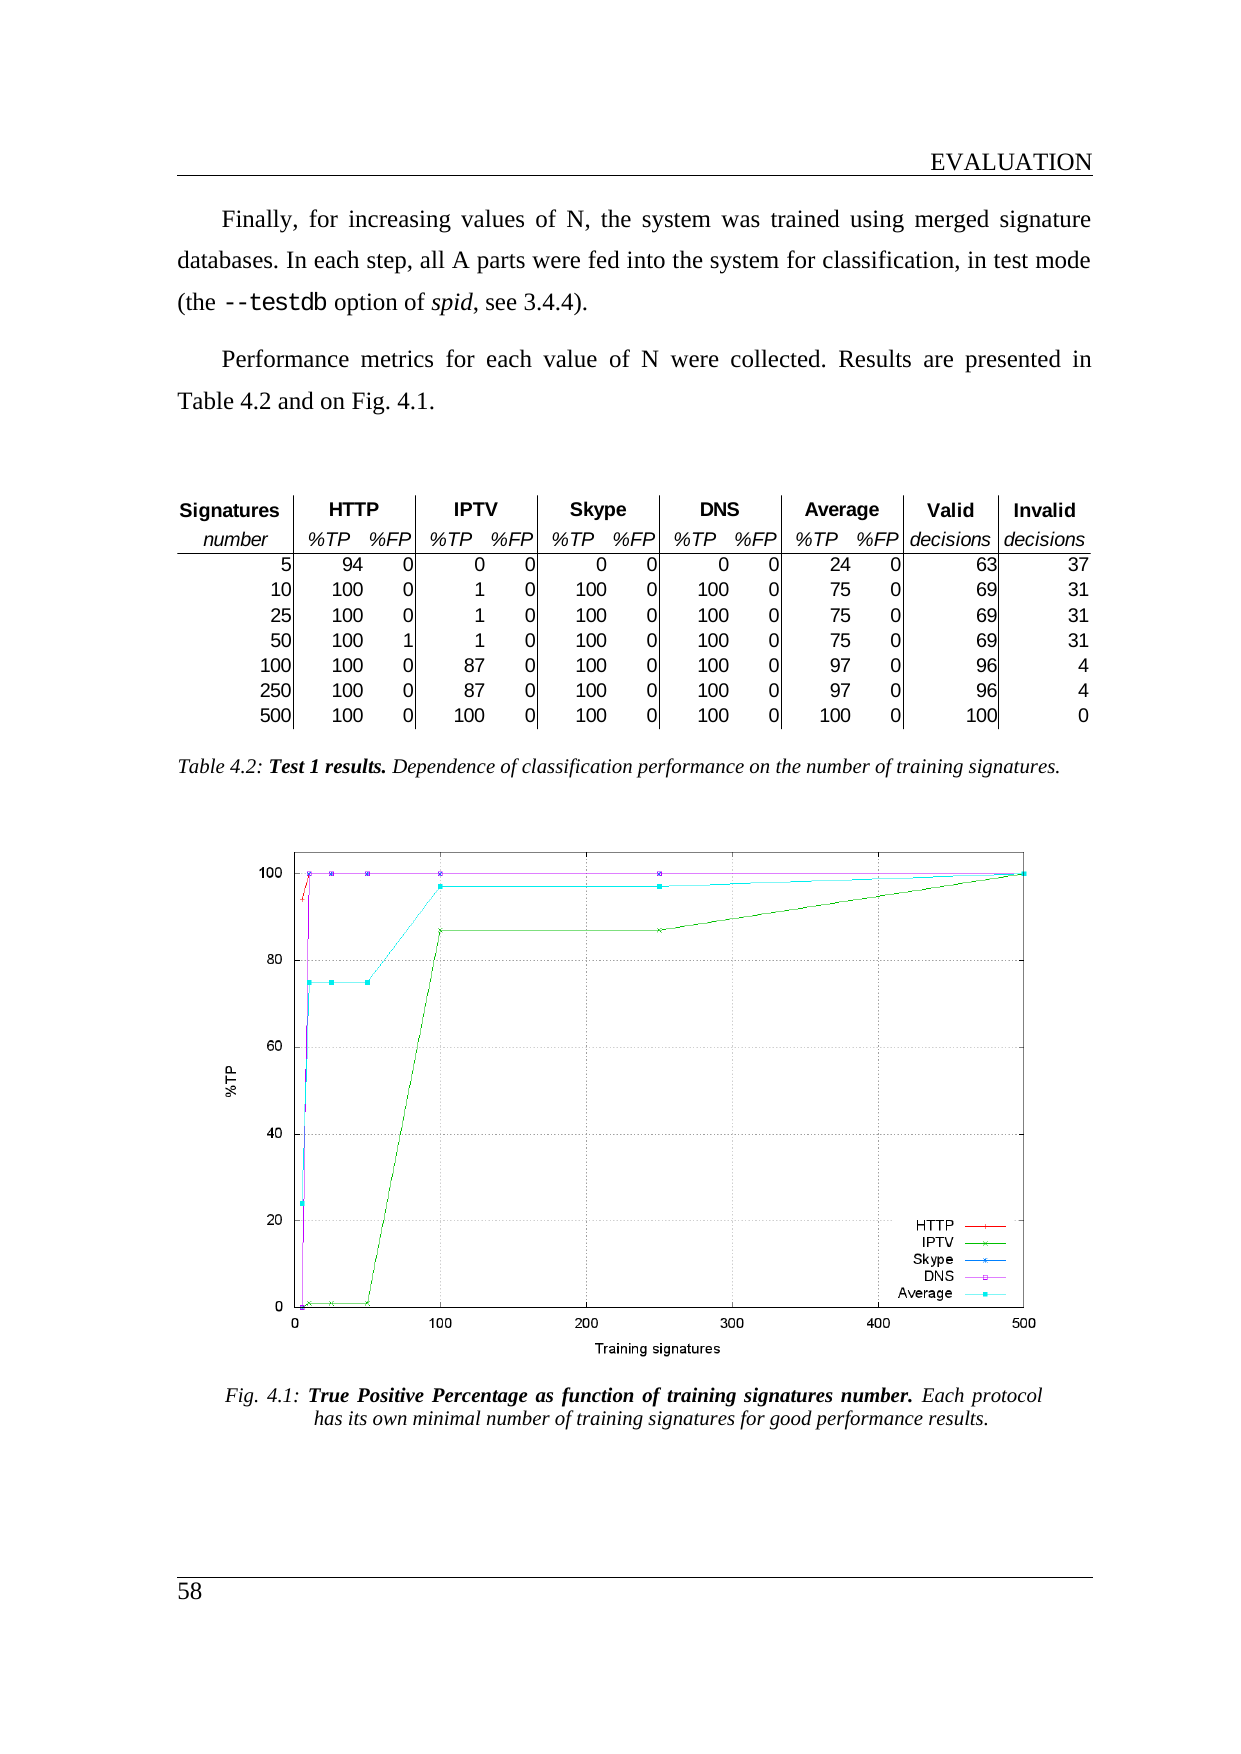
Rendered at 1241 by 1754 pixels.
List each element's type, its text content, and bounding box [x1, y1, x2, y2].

picture [219, 833, 1051, 1361]
text Finally, for increasing values of N, the system was trained using merged signature databases. In each step, all A parts were fed into the system for classification, in test mode (the --testdb option of spid, see 3.4.4). [177, 205, 1093, 318]
text Fig. 4.1: True Positive Percentage as function of training signatures number. Each protocol has its own minimal number of training signatures for good performance results. [225, 1384, 1045, 1430]
text Table 4.2: Test 1 results. Dependence of classification performance on the number of training signatures. [177, 755, 1093, 778]
text Performance metrics for each value of N were collected. Results are presented in Table 4.2 and on Fig. 4.1. [177, 346, 1093, 415]
